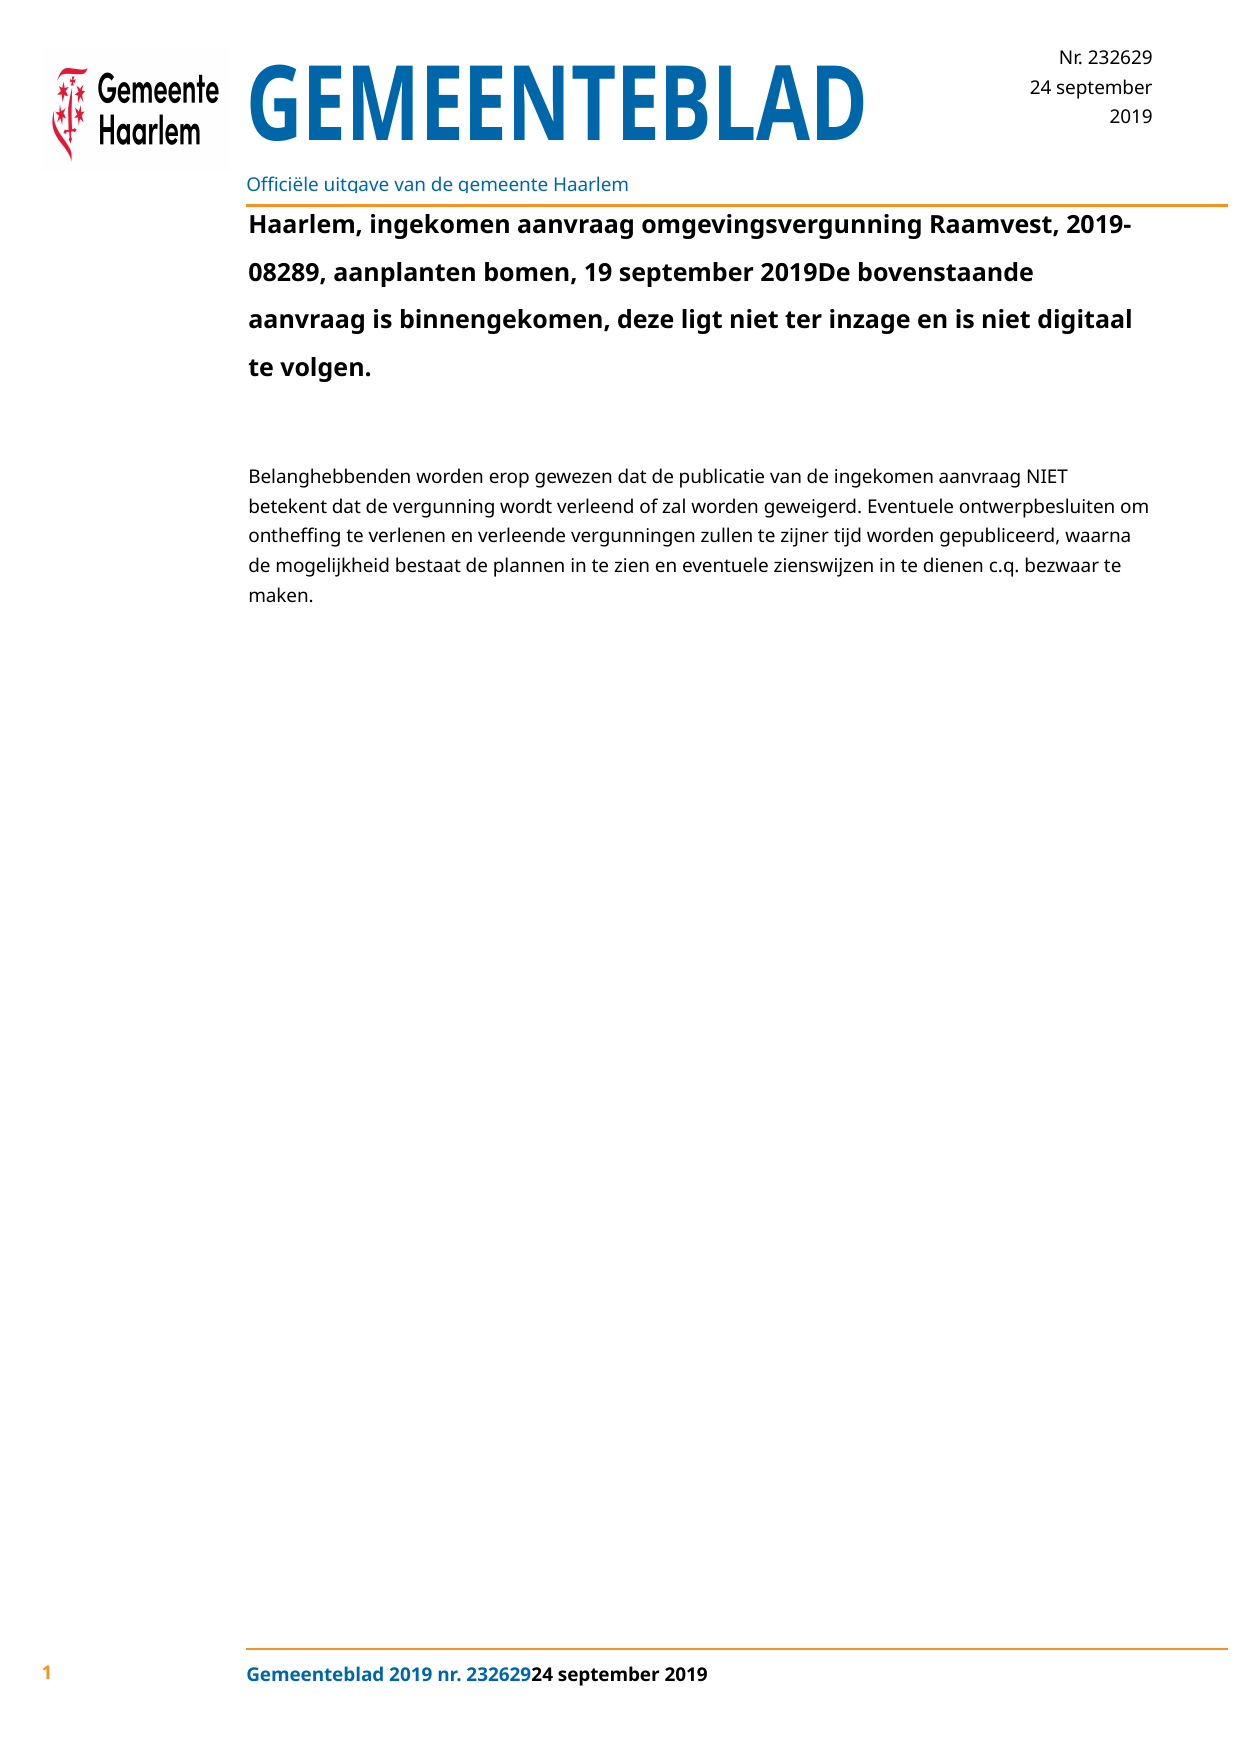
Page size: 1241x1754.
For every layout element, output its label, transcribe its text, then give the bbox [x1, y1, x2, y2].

picture [41, 47, 231, 172]
text Belanghebbenden worden erop gewezen dat de publicatie van de ingekomen aanvraag NIET betekent dat de vergunning wordt verleend of zal worden geweigerd. Eventuele ontwerpbesluiten om ontheffing te verlenen en verleende vergunningen zullen te zijner tijd worden gepubliceerd, waarna de mogelijkheid bestaat de plannen in te zien en eventuele zienswijzen in te dienen c.q. bezwaar te maken. [248, 463, 1152, 608]
text Haarlem, ingekomen aanvraag omgevingsvergunning Raamvest, 2019-08289, aanplanten bomen, 19 september 2019De bovenstaande aanvraag is binnengekomen, deze ligt niet ter inzage en is niet digitaal te volgen. [248, 207, 1152, 384]
